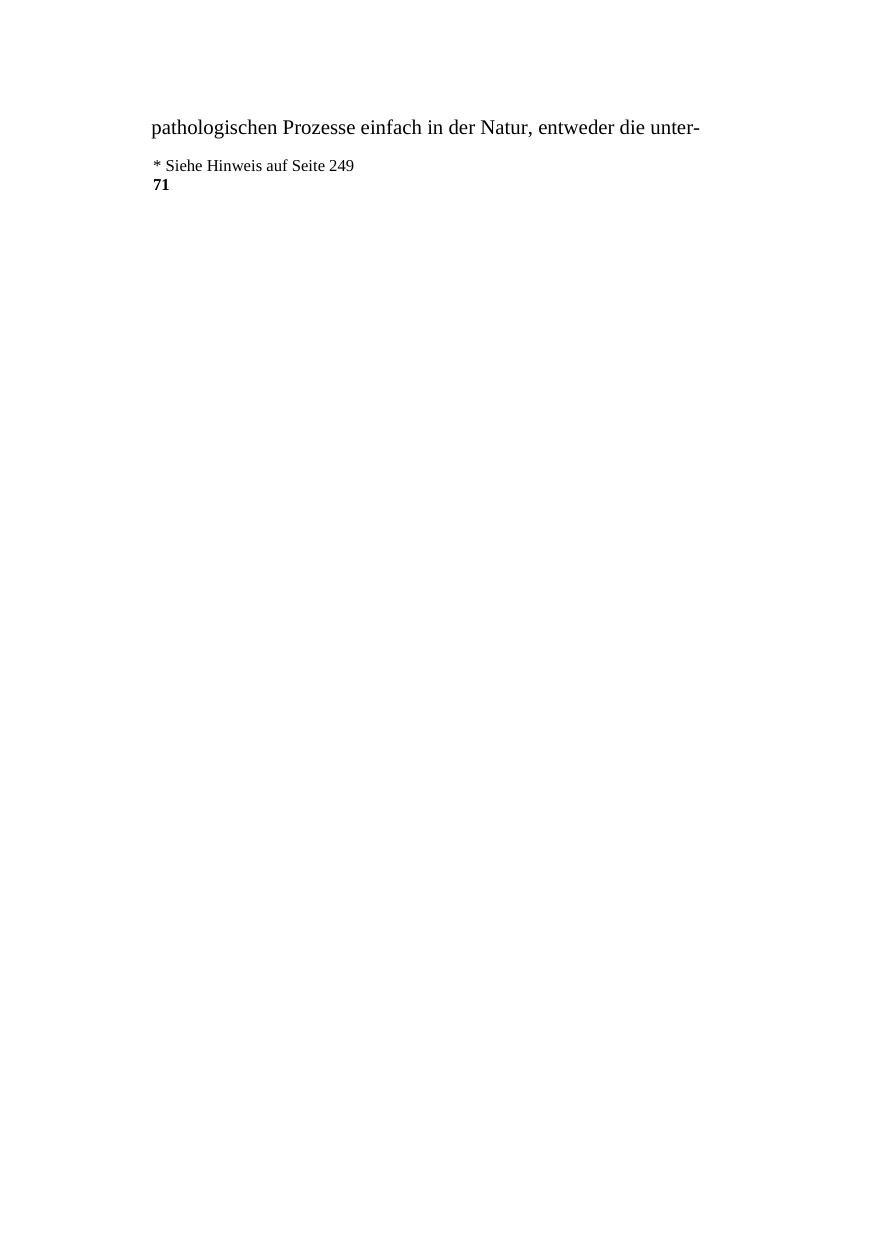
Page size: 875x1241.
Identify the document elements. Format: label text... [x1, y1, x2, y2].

text * Siehe Hinweis auf Seite 249 71 [153, 156, 732, 194]
text pathologischen Prozesse einfach in der Natur, entweder die unter- [151, 115, 732, 139]
